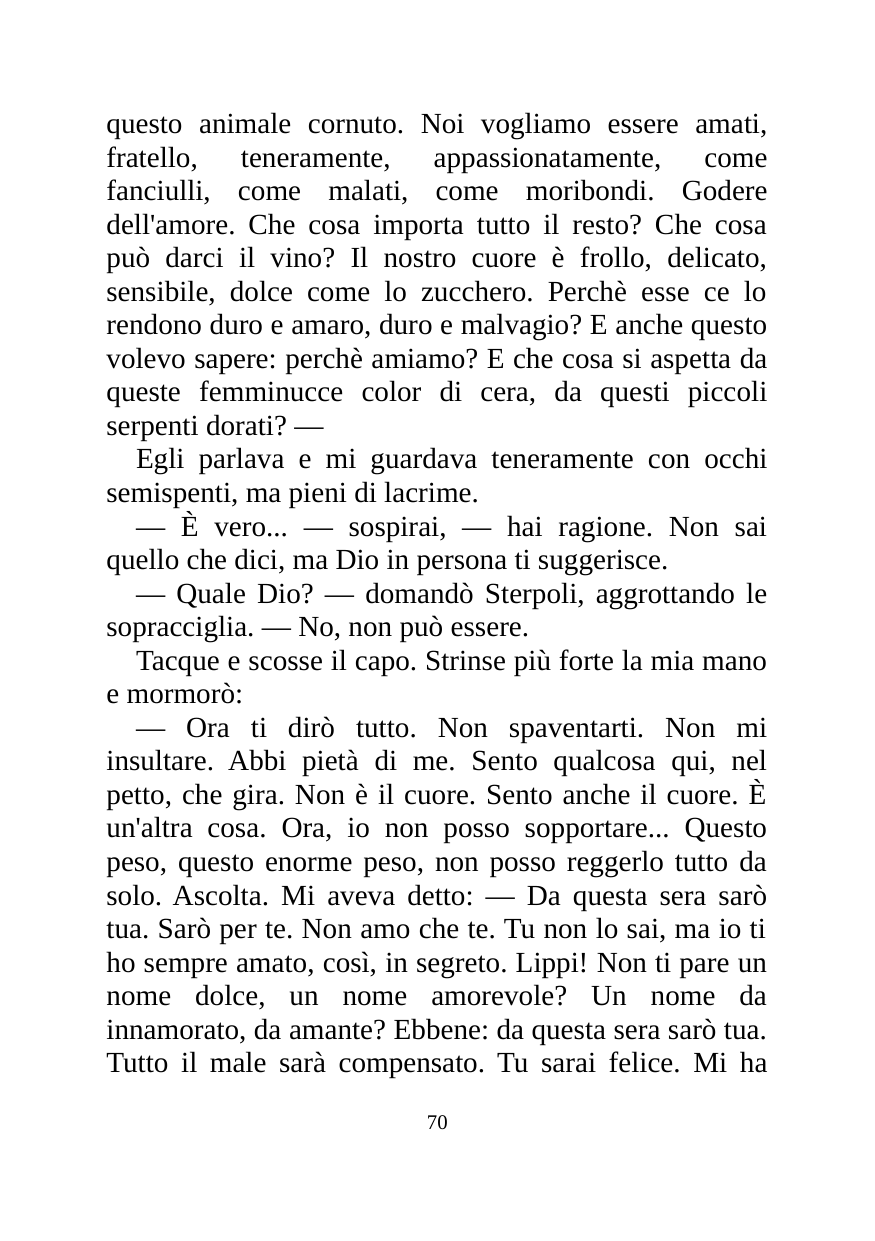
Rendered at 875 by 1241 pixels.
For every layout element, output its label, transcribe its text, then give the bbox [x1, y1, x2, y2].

text — Quale Dio? — domandò Sterpoli, aggrottando le sopracciglia. — No, non può essere. [106, 576, 768, 643]
text — Ora ti dirò tutto. Non spaventarti. Non mi insultare. Abbi pietà di me. Sento qualcosa qui, nel petto, che gira. Non è il cuore. Sento anche il cuore. È un'altra cosa. Ora, io non posso sopportare... Questo peso, questo enorme peso, non posso reggerlo tutto da solo. Ascolta. Mi aveva detto: — Da questa sera sarò tua. Sarò per te. Non amo che te. Tu non lo sai, ma io ti ho sempre amato, così, in segreto. Lippi! Non ti pare un nome dolce, un nome amorevole? Un nome da innamorato, da amante? Ebbene: da questa sera sarò tua. Tutto il male sarà compensato. Tu sarai felice. Mi ha [106, 710, 768, 1079]
text Egli parlava e mi guardava teneramente con occhi semispenti, ma pieni di lacrime. [106, 442, 768, 509]
text Tacque e scosse il capo. Strinse più forte la mia mano e mormorò: [106, 643, 768, 710]
text — È vero... — sospirai, — hai ragione. Non sai quello che dici, ma Dio in persona ti suggerisce. [106, 509, 768, 576]
text questo animale cornuto. Noi vogliamo essere amati, fratello, teneramente, appassionatamente, come fanciulli, come malati, come moribondi. Godere dell'amore. Che cosa importa tutto il resto? Che cosa può darci il vino? Il nostro cuore è frollo, delicato, sensibile, dolce come lo zucchero. Perchè esse ce lo rendono duro e amaro, duro e malvagio? E anche questo volevo sapere: perchè amiamo? E che cosa si aspetta da queste femminucce color di cera, da questi piccoli serpenti dorati? — [106, 106, 768, 442]
